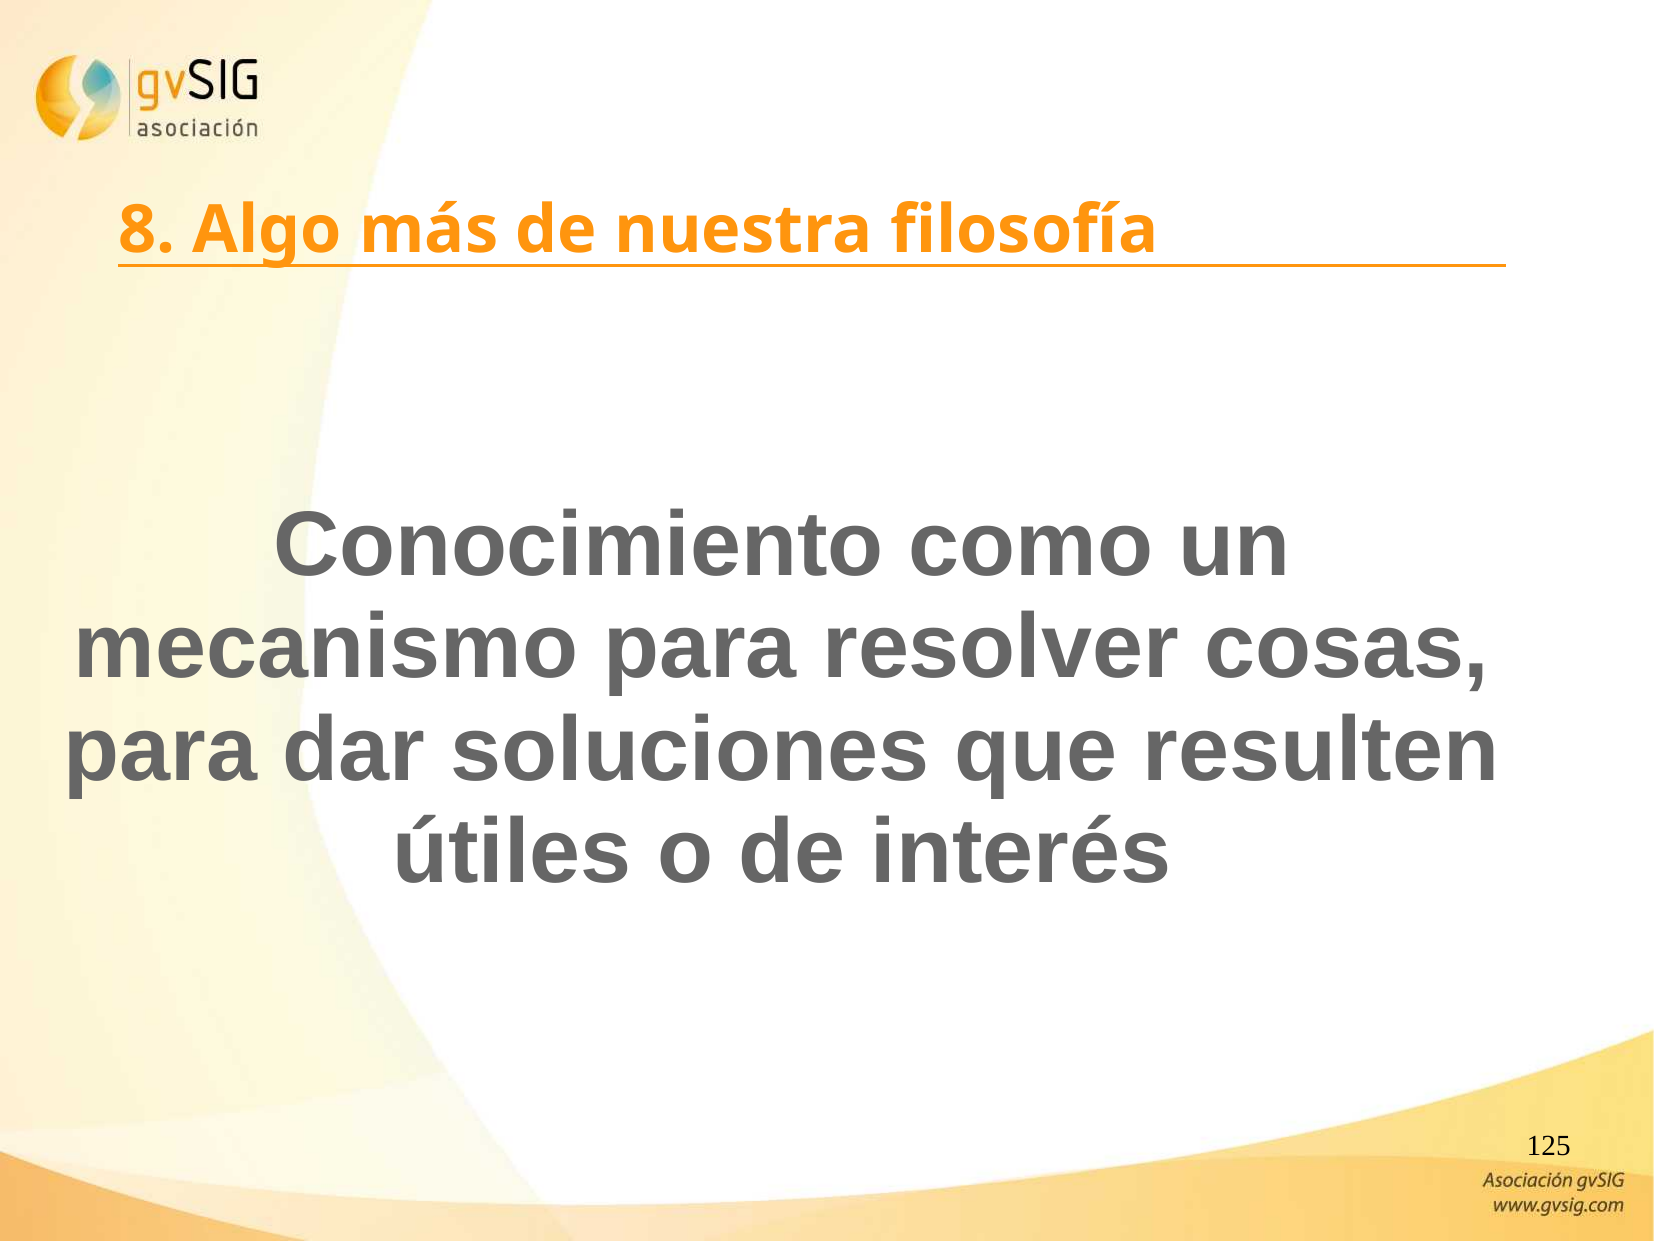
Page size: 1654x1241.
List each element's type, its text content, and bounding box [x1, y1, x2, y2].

title 8. Algo más de nuestra filosofía [118, 177, 1607, 276]
picture [0, 0, 1654, 1241]
text_box Conocimiento como un mecanismo para resolver cosas, para dar soluciones que resulten útiles o de interés [29, 442, 1536, 910]
